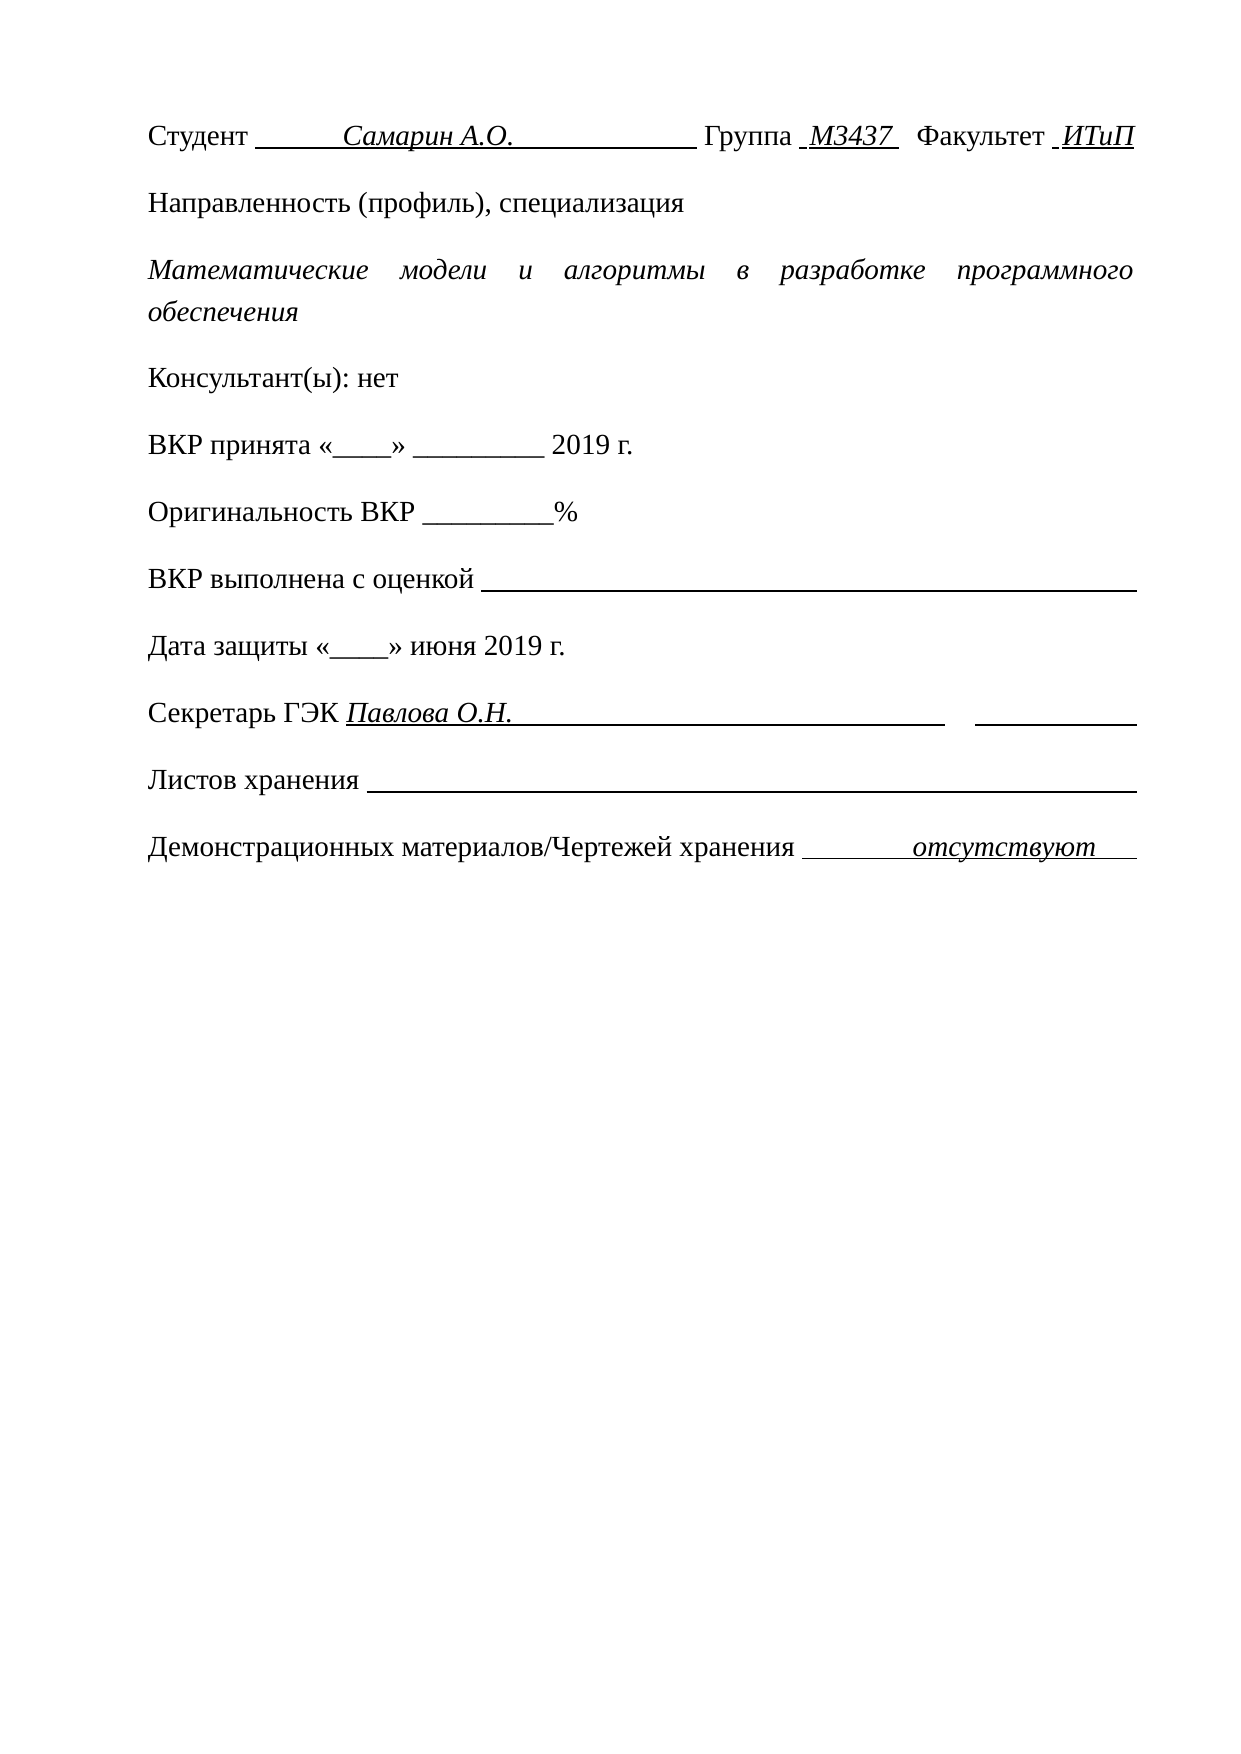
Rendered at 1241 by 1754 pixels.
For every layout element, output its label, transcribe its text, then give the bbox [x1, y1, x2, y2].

text Направленность (профиль), специализация [148, 185, 1137, 218]
text Консультант(ы): нет [148, 361, 1137, 394]
text Секретарь ГЭК Павлова О.Н. [148, 695, 1137, 728]
text Демонстрационных материалов/Чертежей хранения отсутствуют [148, 829, 1137, 862]
text Математические модели и алгоритмы в разработке программного обеспечения [148, 252, 1137, 327]
text Листов хранения [148, 762, 1137, 795]
text Студент Самарин А.О. Группа M3437 Факультет ИТиП [148, 118, 1137, 152]
text ВКР выполнена с оценкой [148, 561, 1137, 595]
text Дата защиты «____» июня 2019 г. [148, 628, 1137, 662]
text Оригинальность ВКР _________% [148, 494, 1137, 528]
text ВКР принята «____» _________ 2019 г. [148, 427, 1137, 461]
